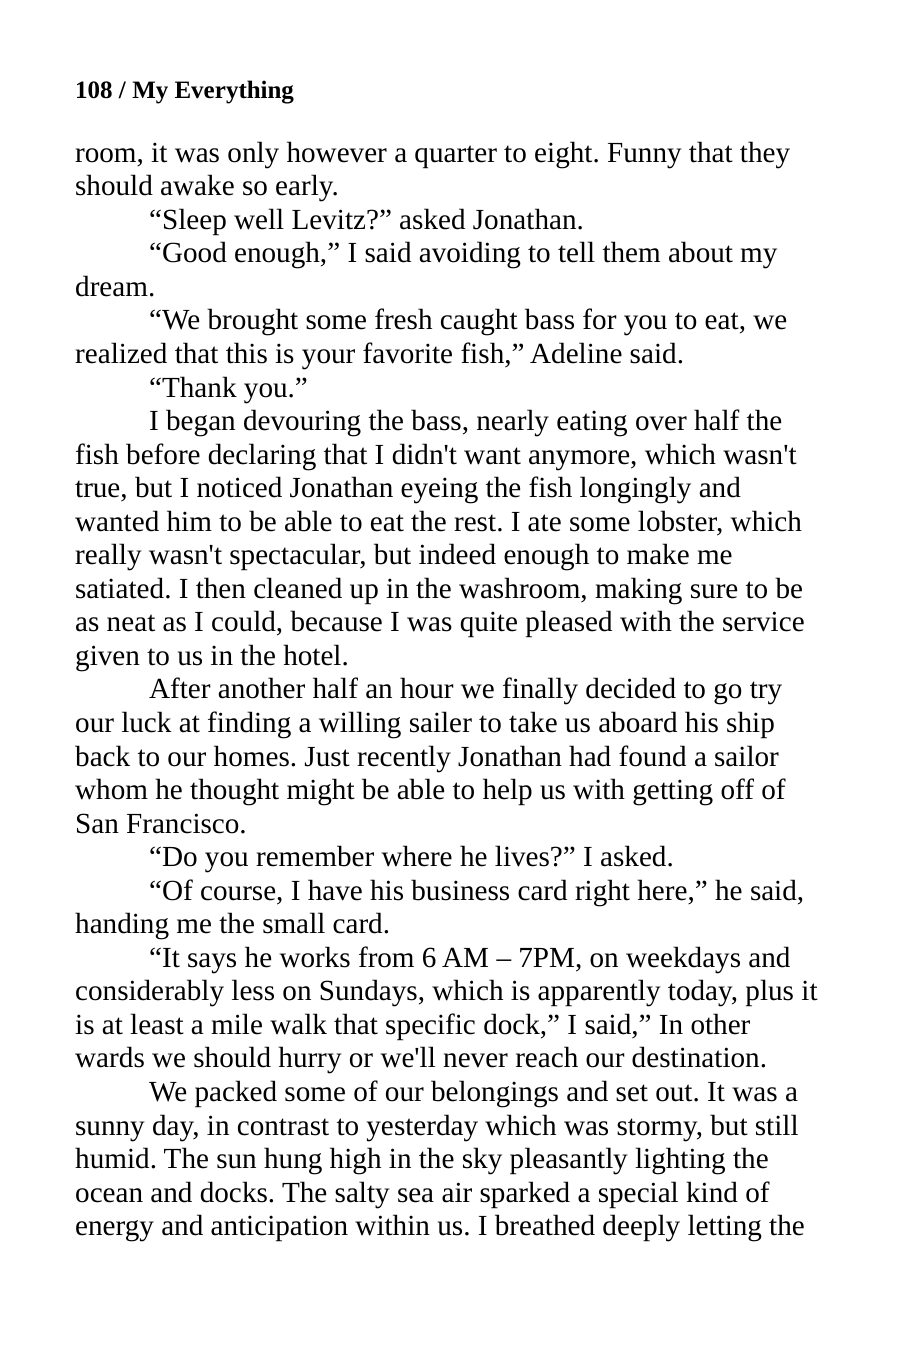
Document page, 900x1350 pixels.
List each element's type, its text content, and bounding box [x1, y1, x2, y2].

text “We brought some fresh caught bass for you to eat, we realized that this is your favorite fish,” Adeline said. [75, 303, 825, 370]
text “It says he works from 6 AM – 7PM, on weekdays and considerably less on Sundays, which is apparently today, plus it is at least a mile walk that specific dock,” I said,” In other wards we should hurry or we'll never reach our destination. [75, 940, 825, 1074]
text room, it was only however a quarter to eight. Funny that they should awake so early. [75, 135, 825, 202]
text After another half an hour we finally decided to go try our luck at finding a willing sailer to take us aboard his ship back to our homes. Just recently Jonathan had found a sailor whom he thought might be able to help us with getting off of San Francisco. [75, 672, 825, 839]
text “Thank you.” [75, 370, 825, 403]
text I began devouring the bass, nearly eating over half the fish before declaring that I didn't want anymore, which wasn't true, but I noticed Jonathan eyeing the fish longingly and wanted him to be able to eat the rest. I ate some lobster, which really wasn't spectacular, but indeed enough to make me satiated. I then cleaned up in the washroom, making sure to be as neat as I could, because I was quite pleased with the service given to us in the hotel. [75, 403, 825, 672]
text “Of course, I have his business card right here,” he said, handing me the small card. [75, 873, 825, 940]
text “Do you remember where he lives?” I asked. [75, 839, 825, 873]
text “Good enough,” I said avoiding to tell them about my dream. [75, 236, 825, 303]
text We packed some of our belongings and set out. It was a sunny day, in contrast to yesterday which was stormy, but still humid. The sun hung high in the sky pleasantly lighting the ocean and docks. The salty sea air sparked a special kind of energy and anticipation within us. I breathed deeply letting the [75, 1074, 825, 1242]
text “Sleep well Levitz?” asked Jonathan. [75, 202, 825, 236]
